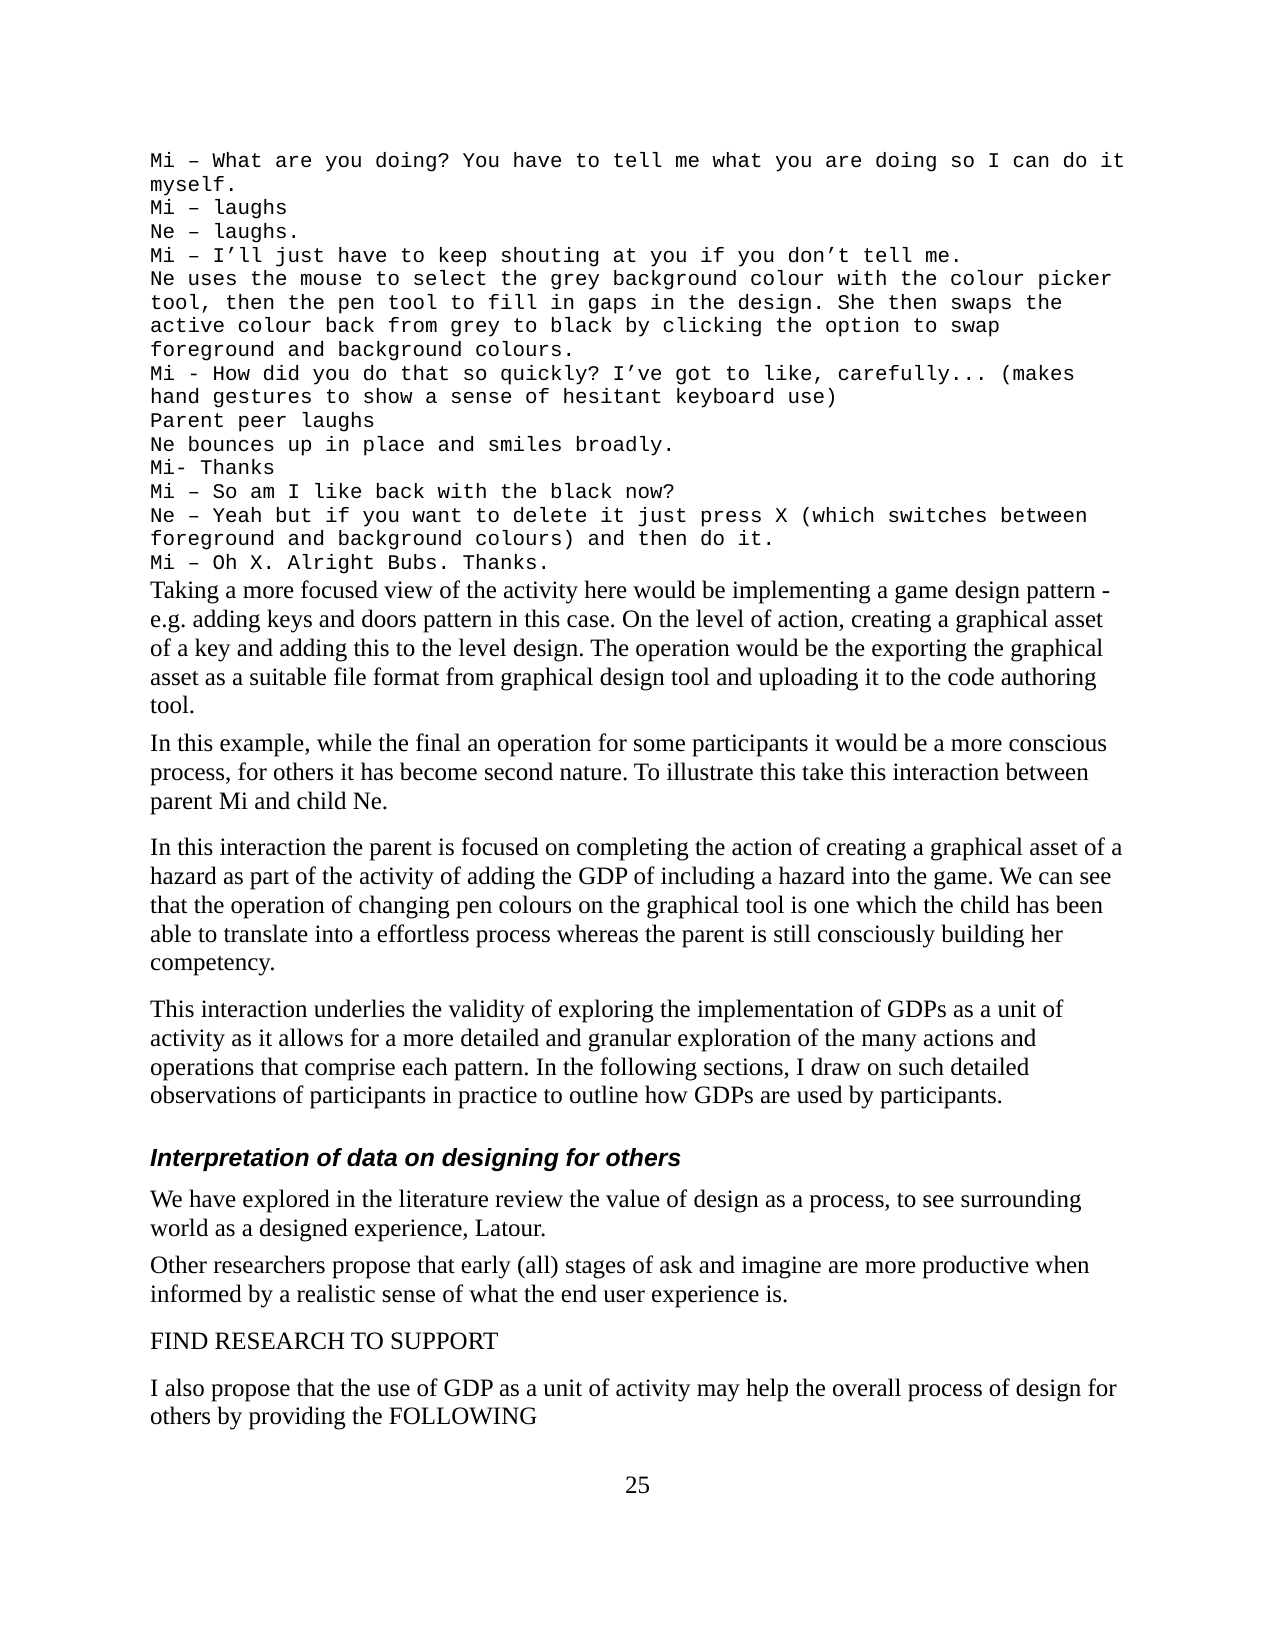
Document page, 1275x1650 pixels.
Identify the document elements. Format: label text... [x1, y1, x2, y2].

text Mi – Oh X. Alright Bubs. Thanks. [150, 552, 1125, 576]
text In this interaction the parent is focused on completing the action of creating a graphical asset of a hazard as part of the activity of adding the GDP of including a hazard into the game. We can see that the operation of changing pen colours on the graphical tool is one which the child has been able to translate into a effortless process whereas the parent is still consciously building her competency. [150, 832, 1125, 976]
text In this example, while the final an operation for some participants it would be a more conscious process, for others it has become second nature. To illustrate this take this interaction between parent Mi and child Ne. [150, 728, 1125, 814]
text Mi – What are you doing? You have to tell me what you are doing so I can do it myself. [150, 150, 1125, 197]
text FIND RESEARCH TO SUPPORT [150, 1326, 1125, 1355]
text I also propose that the use of GDP as a unit of activity may help the overall process of design for others by providing the FOLLOWING [150, 1373, 1125, 1430]
text We have explored in the literature review the value of design as a process, to see surrounding world as a designed experience, Latour. [150, 1184, 1125, 1242]
text Mi – I’ll just have to keep shouting at you if you don’t tell me. [150, 244, 1125, 268]
text Other researchers propose that early (all) stages of ask and imagine are more productive when informed by a realistic sense of what the end user experience is. [150, 1251, 1125, 1308]
text This interaction underlies the validity of exploring the implementation of GDPs as a unit of activity as it allows for a more detailed and granular exploration of the many actions and operations that comprise each pattern. In the following sections, I draw on such detailed observations of participants in practice to outline how GDPs are used by participants. [150, 994, 1125, 1109]
text Taking a more focused view of the activity here would be implementing a game design pattern - e.g. adding keys and doors pattern in this case. On the level of action, creating a graphical asset of a key and adding this to the level design. The operation would be the exporting the graphical asset as a suitable file format from graphical design tool and uploading it to the code authoring tool. [150, 576, 1125, 719]
text Mi – So am I like back with the black now? [150, 481, 1125, 505]
text Ne – Yeah but if you want to delete it just press X (which switches between foreground and background colours) and then do it. [150, 505, 1125, 552]
text Ne uses the mouse to select the grey background colour with the colour picker tool, then the pen tool to fill in gaps in the design. She then swaps the active colour back from grey to black by clicking the option to swap foreground and background colours. [150, 268, 1125, 363]
text Mi- Thanks [150, 457, 1125, 481]
text Parent peer laughs [150, 410, 1125, 434]
text Mi – laughs [150, 197, 1125, 221]
text Mi - How did you do that so quickly? I’ve got to like, carefully... (makes hand gestures to show a sense of hesitant keyboard use) [150, 363, 1125, 410]
text Ne bounces up in place and smiles broadly. [150, 434, 1125, 457]
text Ne – laughs. [150, 221, 1125, 244]
subtitle Interpretation of data on designing for others [150, 1143, 1125, 1172]
